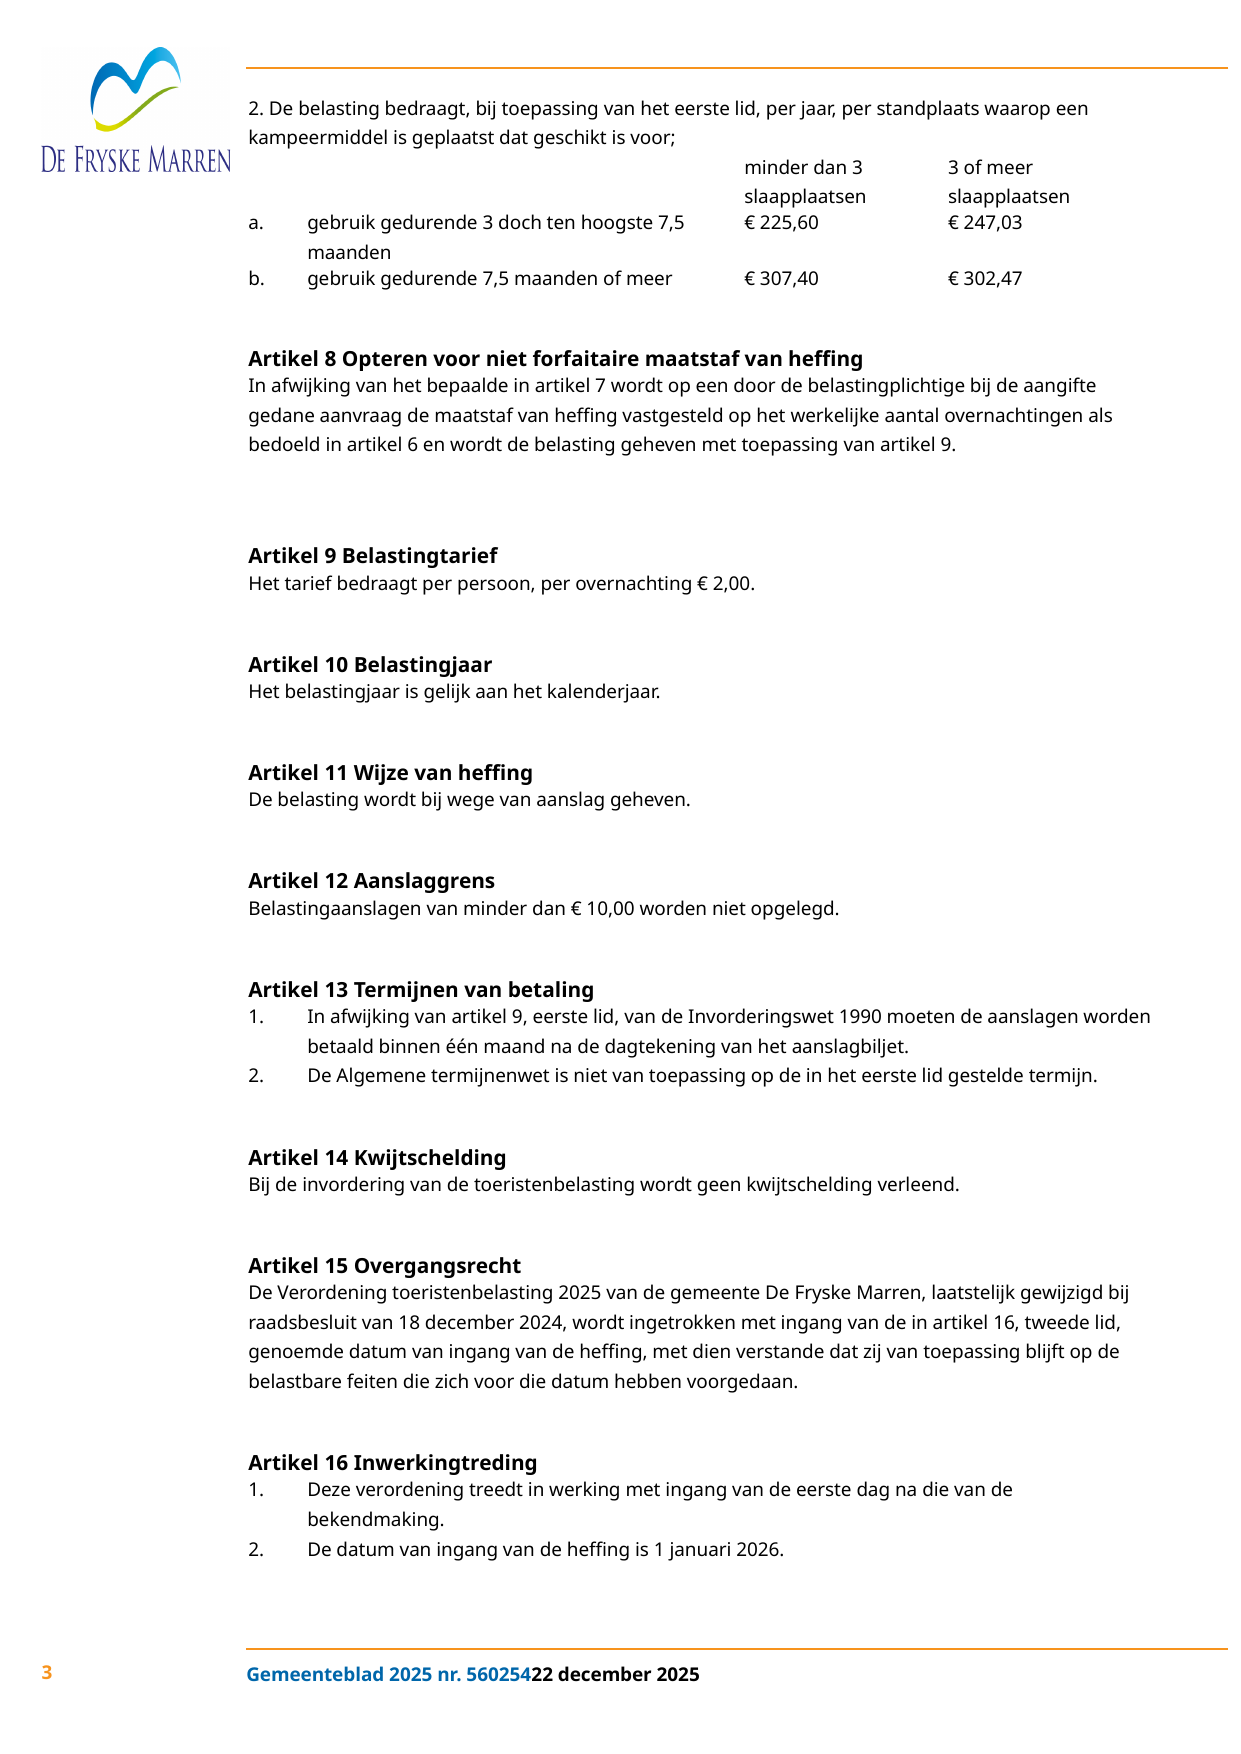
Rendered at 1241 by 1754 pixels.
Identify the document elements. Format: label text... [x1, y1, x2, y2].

list In afwijking van artikel 9, eerste lid, van de Invorderingswet 1990 moeten de aanslagen worden betaald binnen één maand na de dagtekening van het aanslagbiljet. [248, 1003, 1152, 1059]
table_cell gebruik gedurende 3 doch ten hoogste 7,5 maanden [248, 209, 744, 265]
text Het belastingjaar is gelijk aan het kalenderjaar. [248, 678, 1152, 704]
text Artikel 16 Inwerkingtreding [248, 1448, 1152, 1477]
table_header 3 of meer slaapplaatsen [948, 154, 1152, 209]
list Deze verordening treedt in werking met ingang van de eerste dag na die van de bekendmaking. [248, 1477, 1152, 1532]
text Artikel 10 Belastingjaar [248, 650, 1152, 678]
list De Algemene termijnenwet is niet van toepassing op de in het eerste lid gestelde termijn. [248, 1063, 1152, 1088]
list De datum van ingang van de heffing is 1 januari 2026. [248, 1536, 1152, 1562]
text 2. De belasting bedraagt, bij toepassing van het eerste lid, per jaar, per standplaats waarop een kampeermiddel is geplaatst dat geschikt is voor; [248, 95, 1152, 150]
text Artikel 15 Overgangsrecht [248, 1251, 1152, 1279]
text Artikel 12 Aanslaggrens [248, 867, 1152, 895]
table_cell € 307,40 [744, 265, 948, 290]
text Artikel 11 Wijze van heffing [248, 758, 1152, 787]
text De Verordening toeristenbelasting 2025 van de gemeente De Fryske Marren, laatstelijk gewijzigd bij raadsbesluit van 18 december 2024, wordt ingetrokken met ingang van de in artikel 16, tweede lid, genoemde datum van ingang van de heffing, met dien verstande dat zij van toepassing blijft op de belastbare feiten die zich voor die datum hebben voorgedaan. [248, 1279, 1152, 1394]
table_header [248, 154, 744, 209]
text Artikel 14 Kwijtschelding [248, 1143, 1152, 1171]
text Artikel 9 Belastingtarief [248, 541, 1152, 570]
text In afwijking van het bepaalde in artikel 7 wordt op een door de belastingplichtige bij de aangifte [248, 372, 1152, 398]
text Artikel 8 Opteren voor niet forfaitaire maatstaf van heffing [248, 344, 1152, 372]
text De belasting wordt bij wege van aanslag geheven. [248, 787, 1152, 812]
text gedane aanvraag de maatstaf van heffing vastgesteld op het werkelijke aantal overnachtingen als bedoeld in artikel 6 en wordt de belasting geheven met toepassing van artikel 9. [248, 402, 1152, 457]
text Belastingaanslagen van minder dan € 10,00 worden niet opgelegd. [248, 895, 1152, 921]
table_cell € 302,47 [948, 265, 1152, 290]
text Bij de invordering van de toeristenbelasting wordt geen kwijtschelding verleend. [248, 1171, 1152, 1197]
table_cell € 247,03 [948, 209, 1152, 265]
table_cell € 225,60 [744, 209, 948, 265]
picture [41, 47, 231, 172]
text Het tarief bedraagt per persoon, per overnachting € 2,00. [248, 570, 1152, 595]
table_cell gebruik gedurende 7,5 maanden of meer [248, 265, 744, 290]
table_header minder dan 3 slaapplaatsen [744, 154, 948, 209]
text Artikel 13 Termijnen van betaling [248, 975, 1152, 1003]
